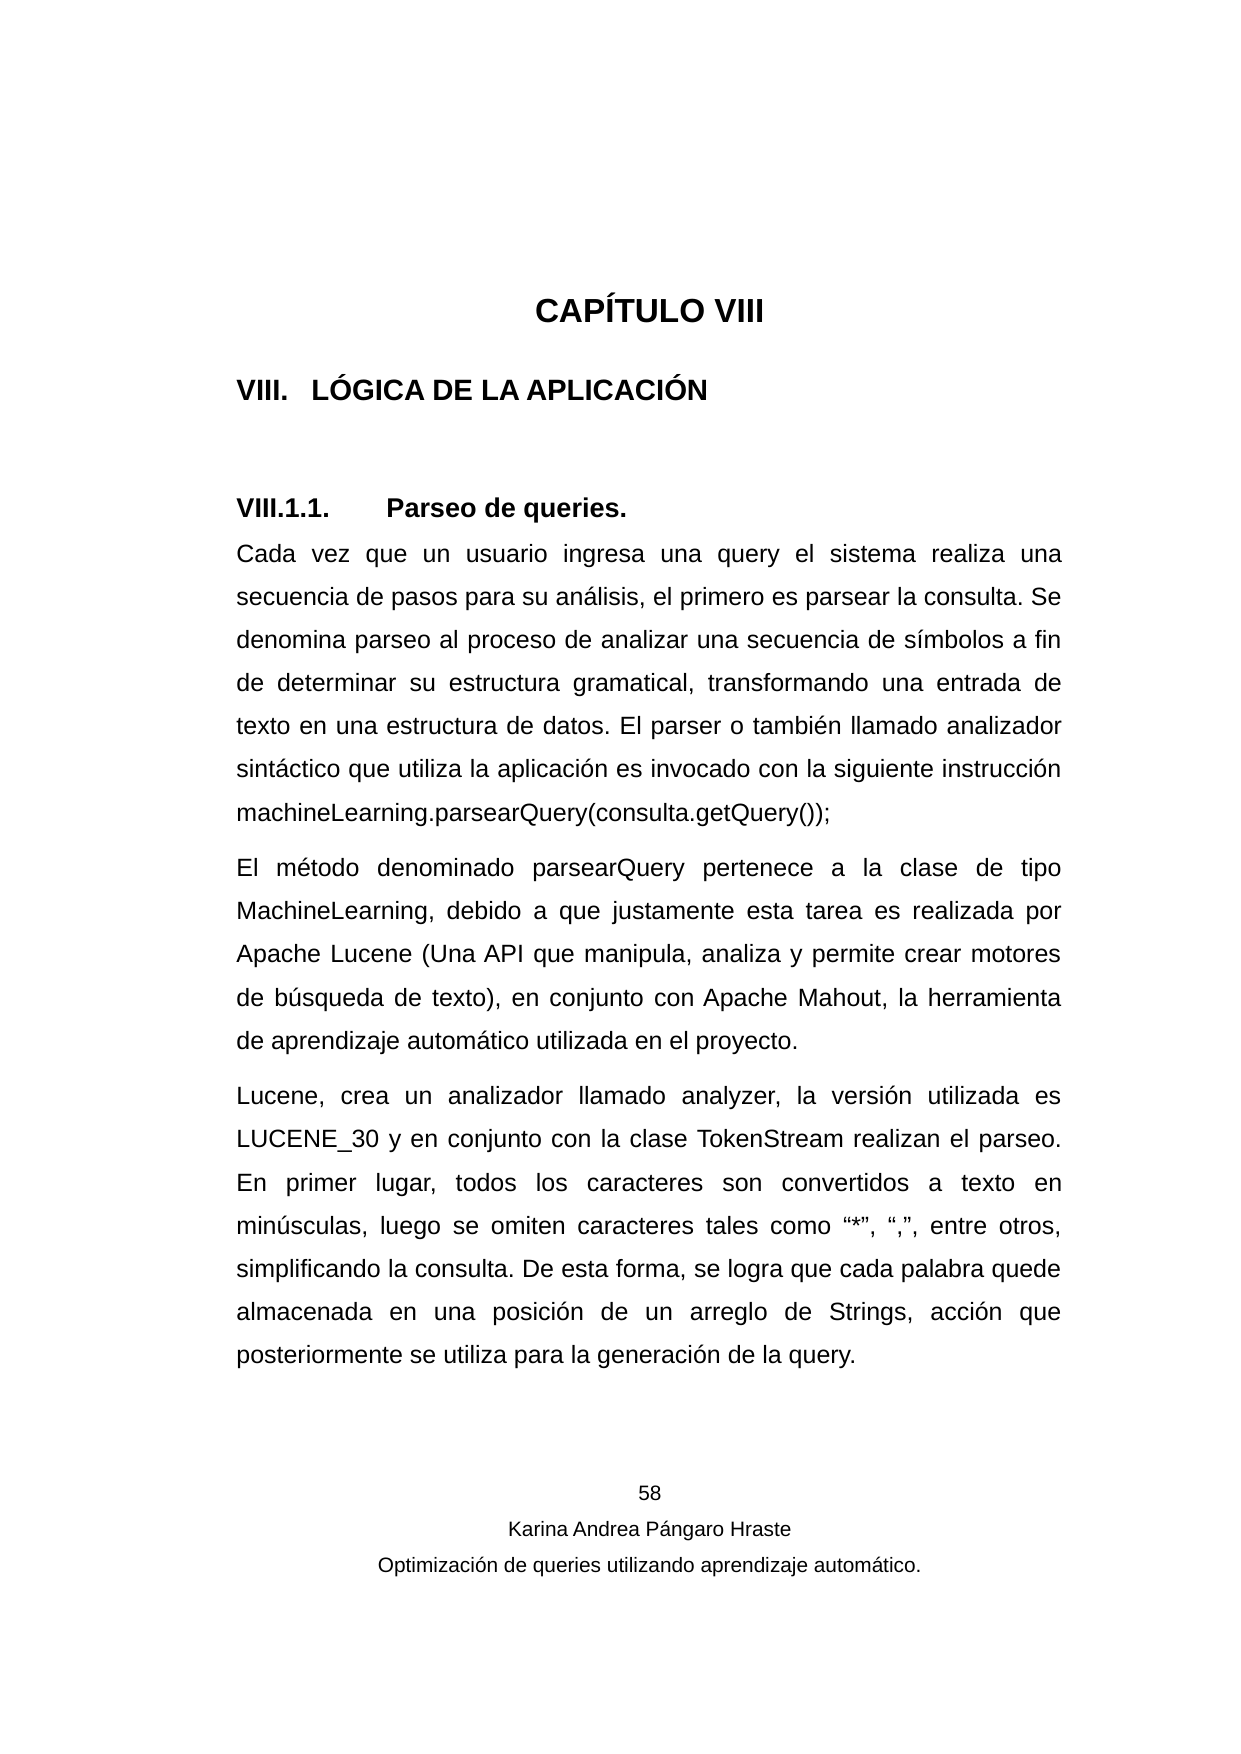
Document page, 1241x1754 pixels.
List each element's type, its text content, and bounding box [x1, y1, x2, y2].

text Lucene, crea un analizador llamado analyzer, la versión utilizada es LUCENE_30 y en conjunto con la clase TokenStream realizan el parseo. En primer lugar, todos los caracteres son convertidos a texto en minúsculas, luego se omiten caracteres tales como “*”, “,”, entre otros, simplificando la consulta. De esta forma, se logra que cada palabra quede almacenada en una posición de un arreglo de Strings, acción que posteriormente se utiliza para la generación de la query. [236, 1081, 1063, 1369]
subtitle LÓGICA DE LA APLICACIÓN [236, 373, 1063, 407]
text Cada vez que un usuario ingresa una query el sistema realiza una secuencia de pasos para su análisis, el primero es parsear la consulta. Se denomina parseo al proceso de analizar una secuencia de símbolos a fin de determinar su estructura gramatical, transformando una entrada de texto en una estructura de datos. El parser o también llamado analizador sintáctico que utiliza la aplicación es invocado con la siguiente instrucción machineLearning.parsearQuery(consulta.getQuery()); [236, 539, 1063, 826]
text El método denominado parsearQuery pertenece a la clase de tipo MachineLearning, debido a que justamente esta tarea es realizada por Apache Lucene (Una API que manipula, analiza y permite crear motores de búsqueda de texto), en conjunto con Apache Mahout, la herramienta de aprendizaje automático utilizada en el proyecto. [236, 853, 1063, 1054]
subtitle CAPÍTULO VIII [236, 291, 1063, 329]
subtitle Parseo de queries. [236, 492, 1063, 523]
